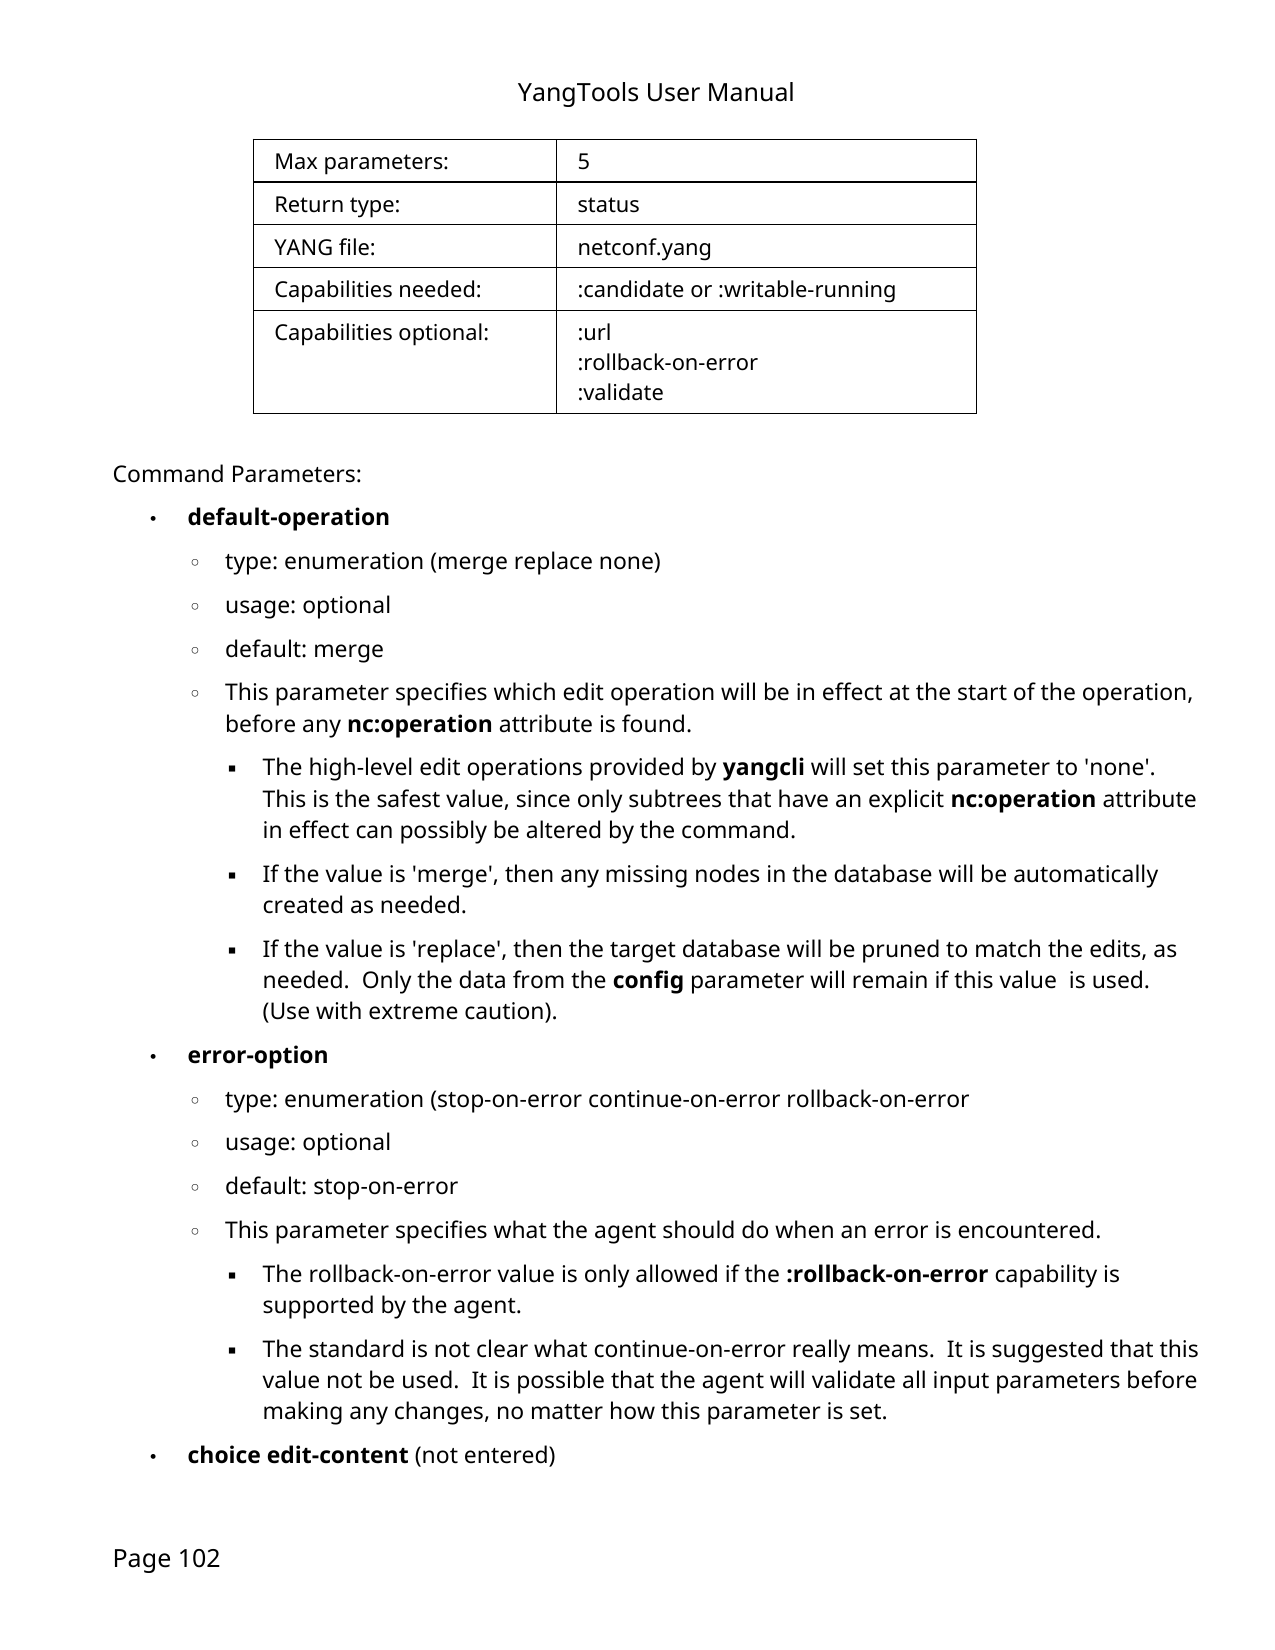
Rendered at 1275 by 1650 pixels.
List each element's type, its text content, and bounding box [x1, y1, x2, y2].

table_cell status [557, 183, 976, 224]
table_cell YANG file: [254, 225, 556, 267]
list The rollback-on-error value is only allowed if the :rollback-on-error capability is supported by the agent. [225, 1257, 1200, 1320]
table_cell :url :rollback-on-error :validate [557, 311, 976, 413]
list usage: optional [187, 1126, 1200, 1157]
list If the value is 'replace', then the target database will be pruned to match the edits, as needed. Only the data from the config parameter will remain if this value is used. (Use with extreme caution). [225, 932, 1200, 1026]
list The high-level edit operations provided by yangcli will set this parameter to 'none'. This is the safest value, since only subtrees that have an explicit nc:operation attribute in effect can possibly be altered by the command. [225, 751, 1200, 845]
list This parameter specifies which edit operation will be in effect at the start of the operation, before any nc:operation attribute is found. [187, 676, 1200, 739]
table_cell netconf.yang [557, 225, 976, 267]
list This parameter specifies what the agent should do when an error is encountered. [187, 1214, 1200, 1245]
list choice edit-content (not entered) [150, 1439, 1200, 1470]
table_cell :candidate or :writable-running [557, 268, 976, 310]
list usage: optional [187, 589, 1200, 620]
list type: enumeration (stop-on-error continue-on-error rollback-on-error [187, 1082, 1200, 1114]
list If the value is 'merge', then any missing nodes in the database will be automatically created as needed. [225, 857, 1200, 920]
table_cell Capabilities optional: [254, 311, 556, 413]
list default: merge [187, 632, 1200, 664]
list error-option [150, 1039, 1200, 1070]
table_cell Return type: [254, 183, 556, 224]
list default: stop-on-error [187, 1170, 1200, 1201]
list default-operation [150, 501, 1200, 532]
list type: enumeration (merge replace none) [187, 545, 1200, 576]
table_cell Capabilities needed: [254, 268, 556, 310]
list The standard is not clear what continue-on-error really means. It is suggested that this value not be used. It is possible that the agent will validate all input parameters before making any changes, no matter how this parameter is set. [225, 1332, 1200, 1426]
table_cell 5 [557, 140, 976, 181]
text Command Parameters: [112, 457, 1200, 489]
table_cell Max parameters: [254, 140, 556, 181]
